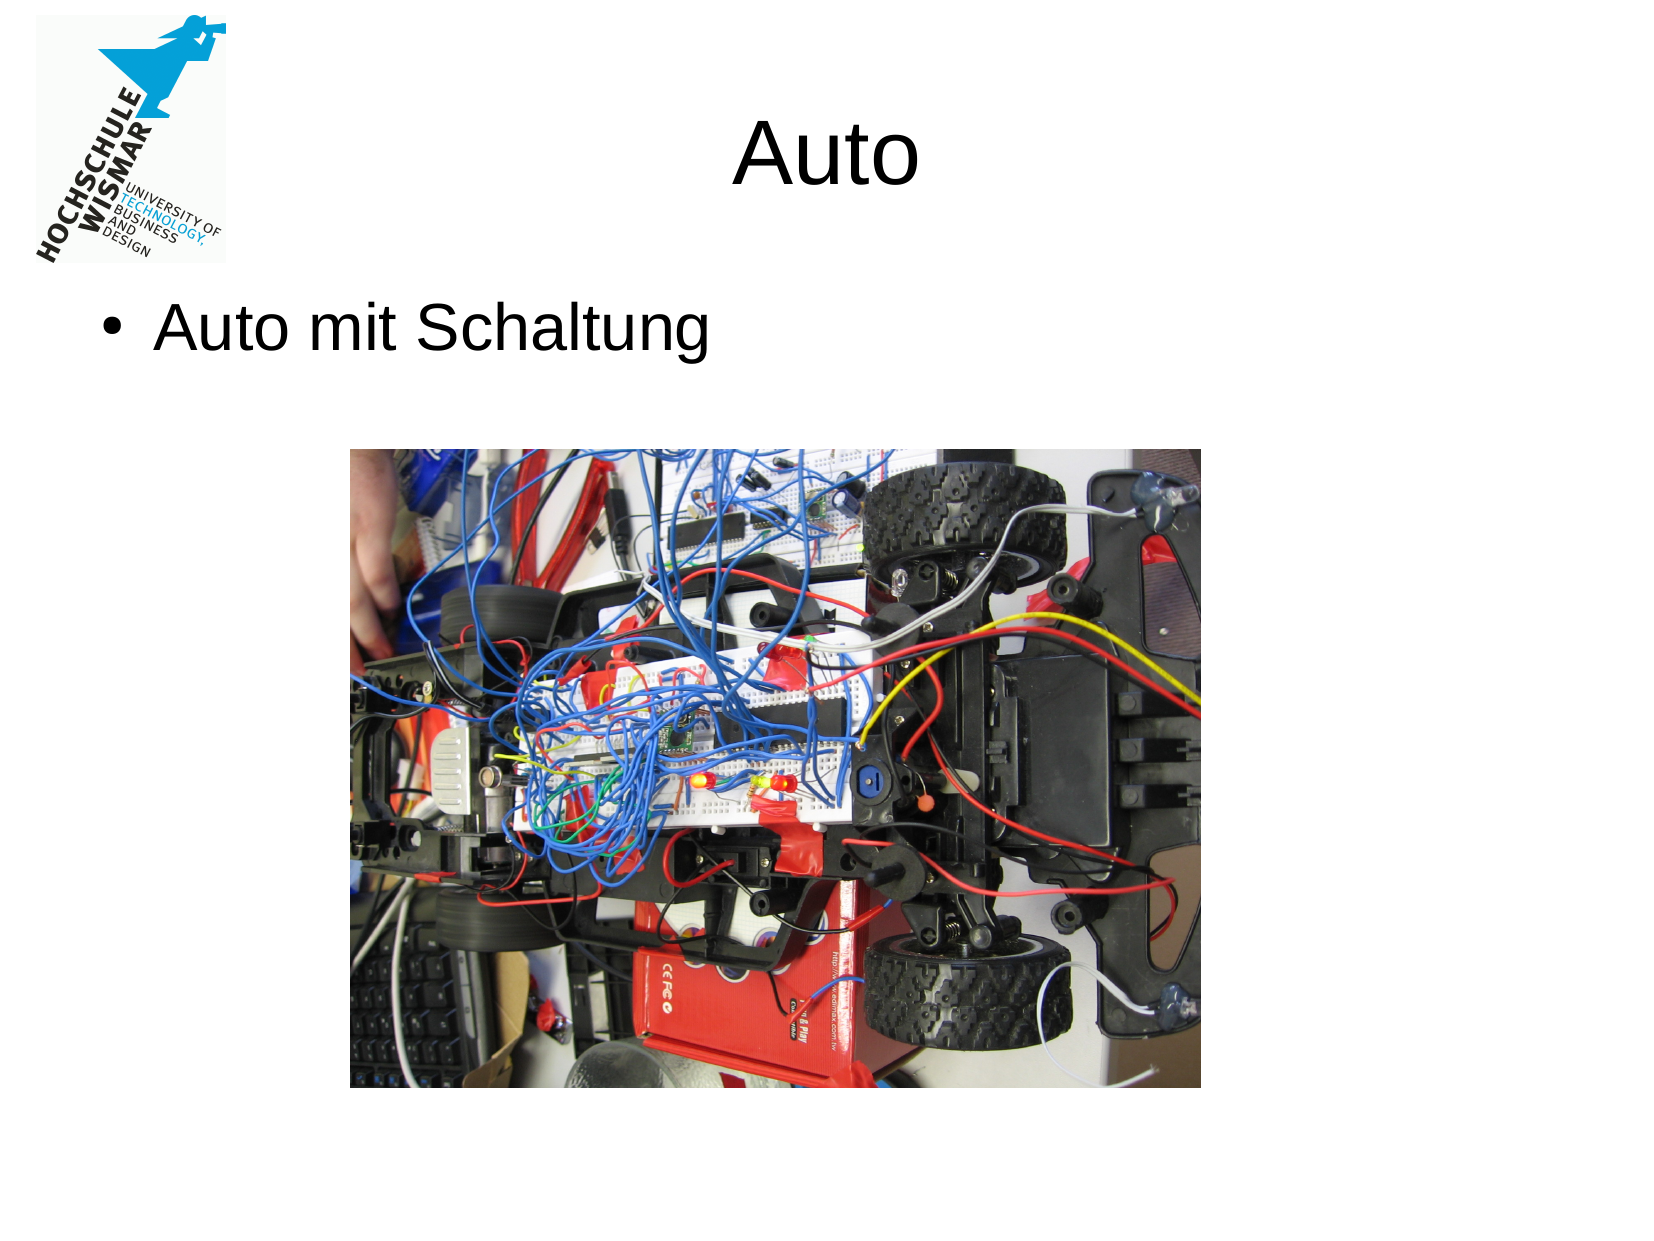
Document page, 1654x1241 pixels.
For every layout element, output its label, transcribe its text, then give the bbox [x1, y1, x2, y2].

picture [199, 15, 226, 24]
picture [36, 15, 226, 263]
title Auto [226, 56, 1571, 250]
picture [350, 449, 1201, 1088]
list Auto mit Schaltung [82, 290, 1571, 1109]
picture [196, 33, 205, 43]
